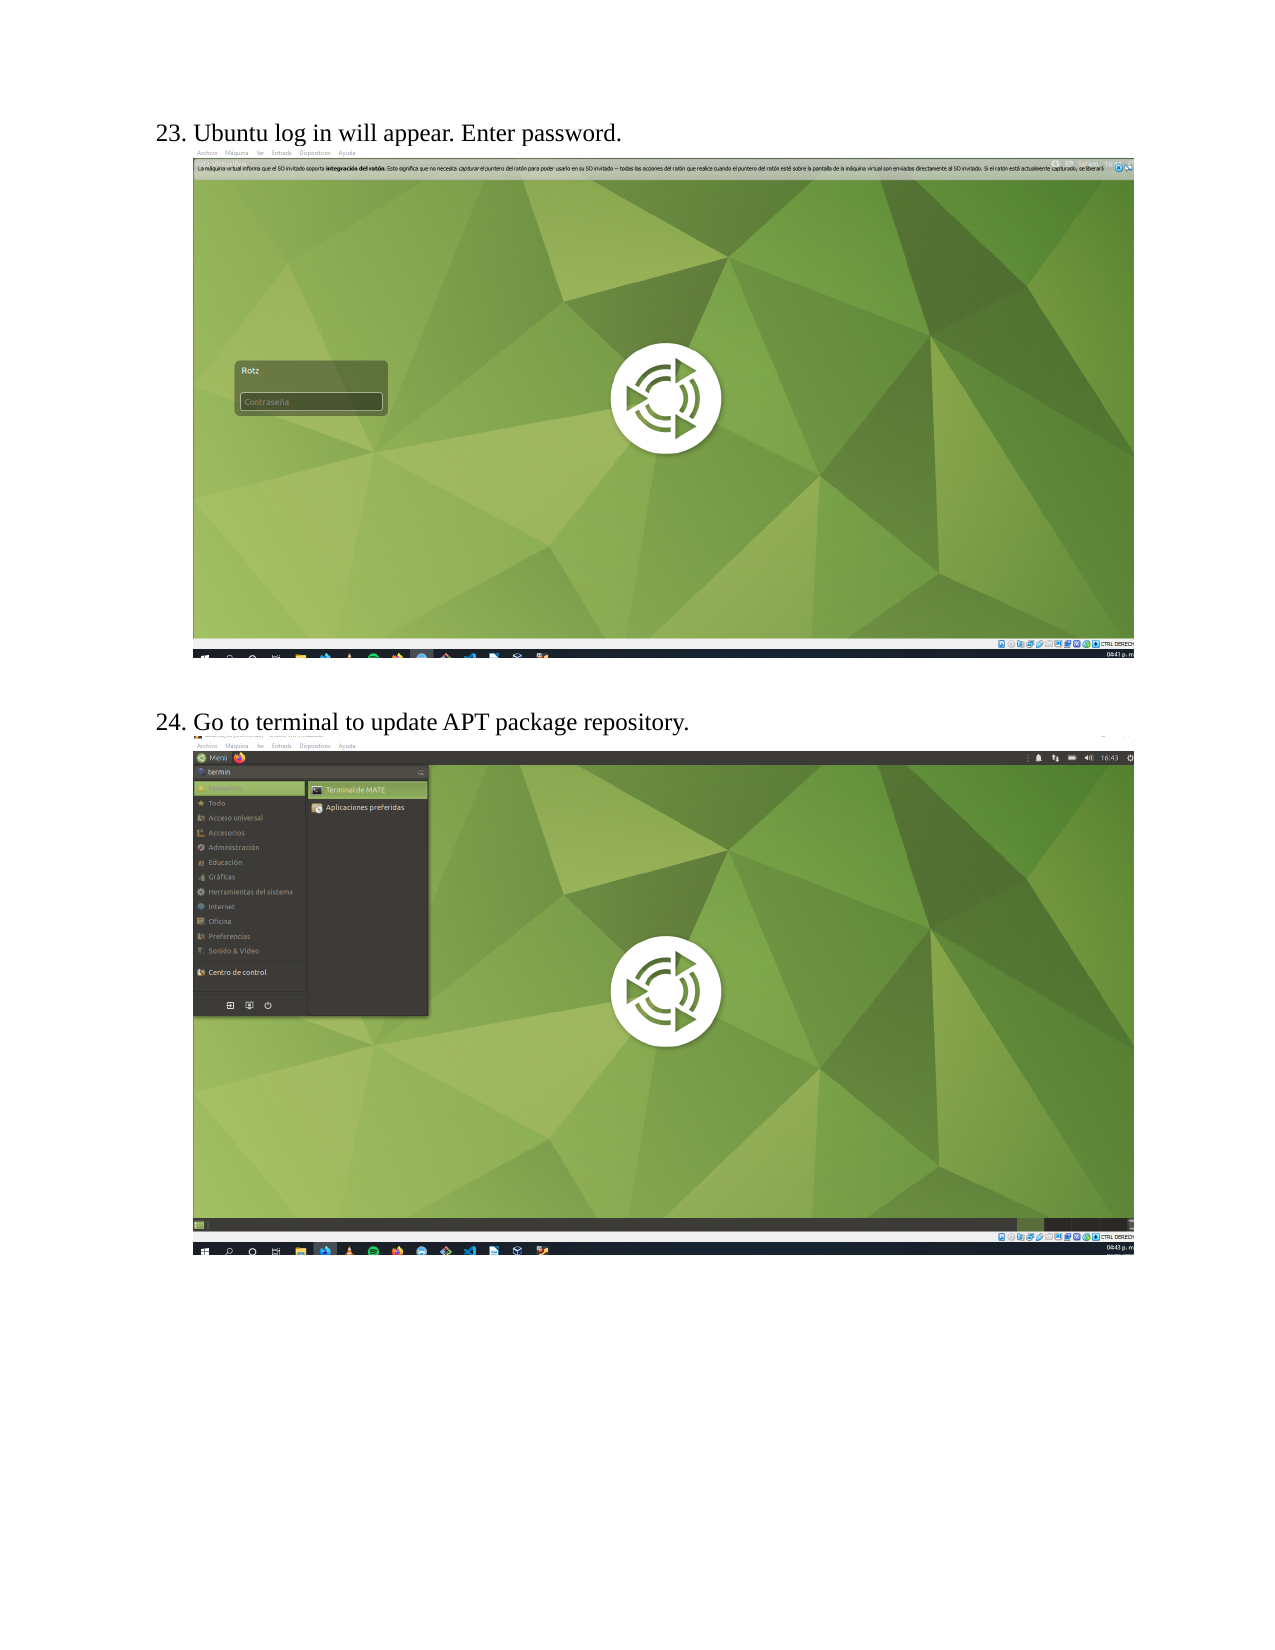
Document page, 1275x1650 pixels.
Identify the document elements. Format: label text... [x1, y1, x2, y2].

list Go to terminal to update APT package repository. [156, 707, 1157, 736]
list Ubuntu log in will appear. Enter password. [156, 118, 1157, 146]
picture [193, 736, 1134, 1255]
picture [193, 146, 1134, 658]
